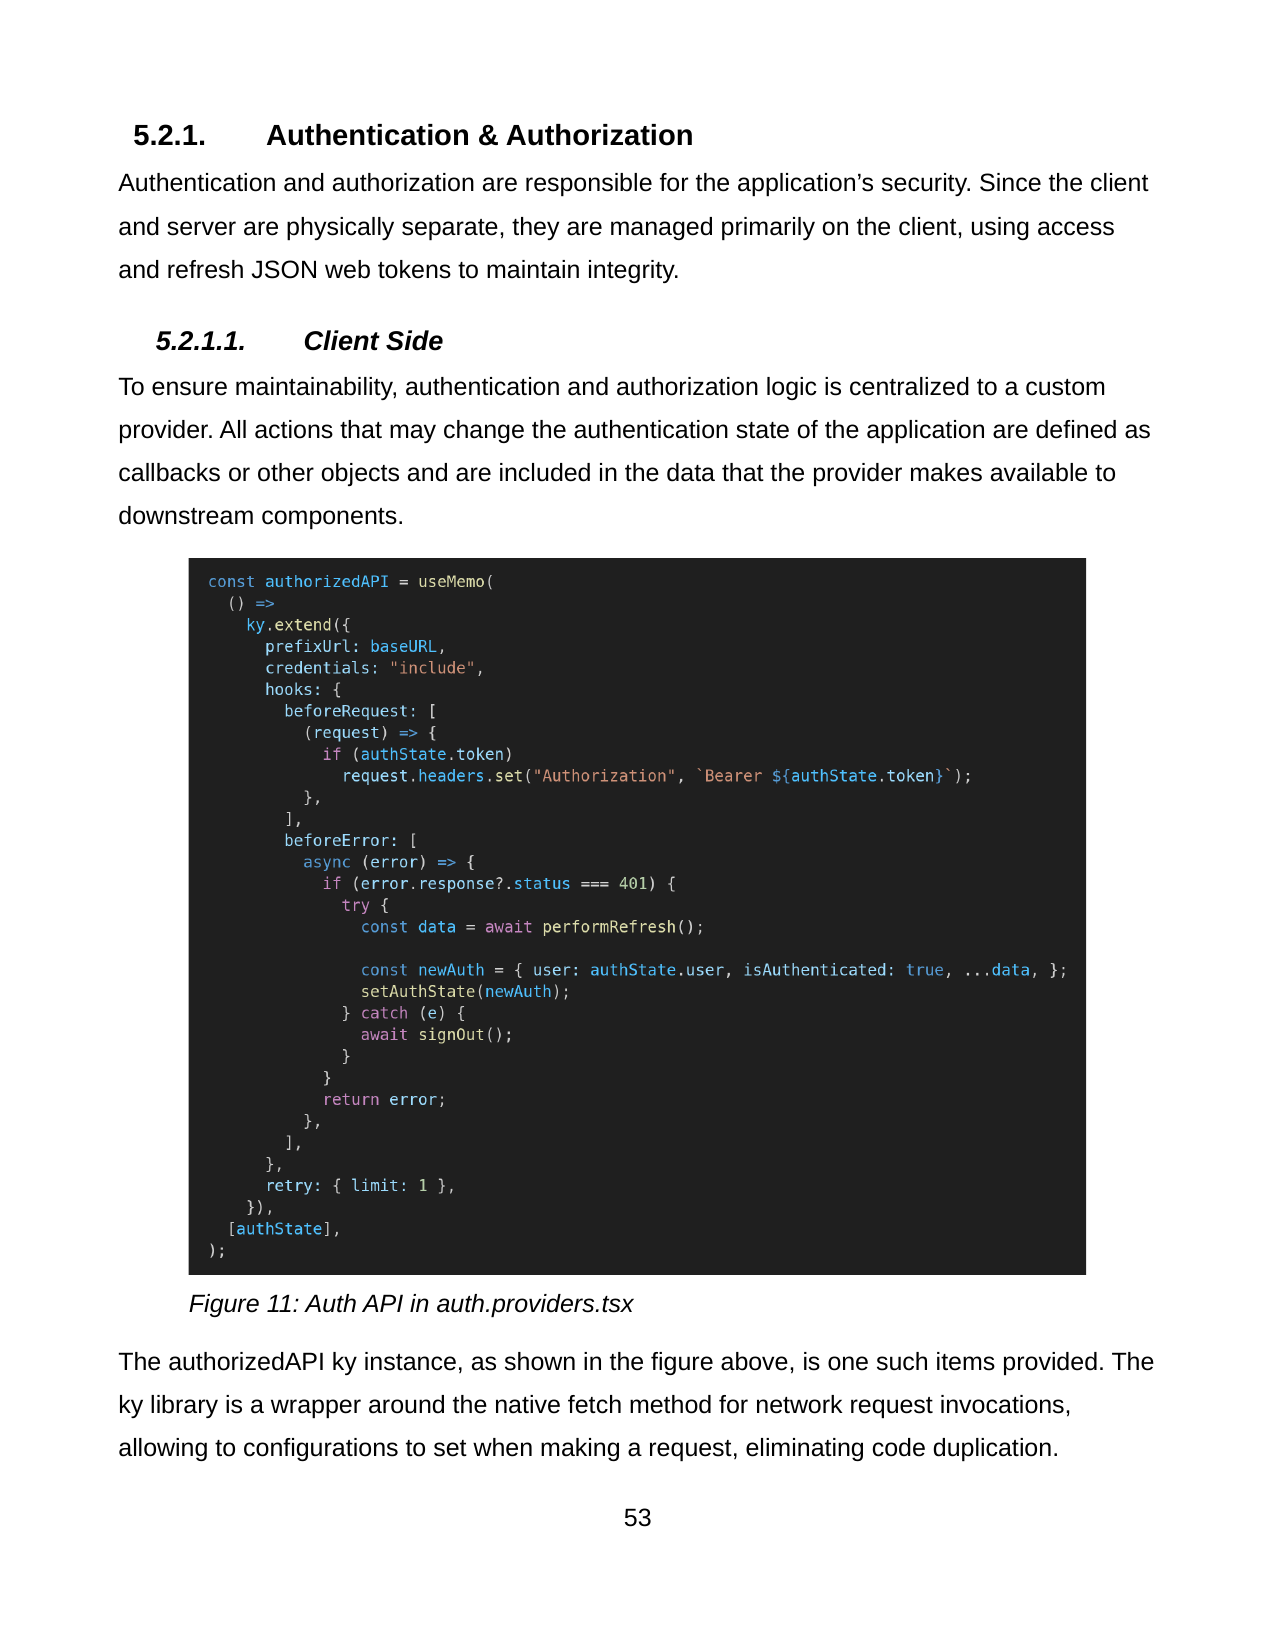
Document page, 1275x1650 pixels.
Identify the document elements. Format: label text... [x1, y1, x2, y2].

subtitle Authentication & Authorization [118, 118, 1157, 152]
text Figure 11: Auth API in auth.providers.tsx [189, 1275, 1086, 1317]
picture [188, 558, 1087, 1275]
subtitle Client Side [156, 325, 1157, 356]
text The authorizedAPI ky instance, as shown in the figure above, is one such items provided. The ky library is a wrapper around the native fetch method for network request invocations, allowing to configurations to set when making a request, eliminating code duplication. [118, 1346, 1157, 1461]
text To ensure maintainability, authentication and authorization logic is centralized to a custom provider. All actions that may change the authentication state of the application are defined as callbacks or other objects and are included in the data that the provider makes available to downstream components. [118, 372, 1157, 530]
text Authentication and authorization are responsible for the application’s security. Since the client and server are physically separate, they are managed primarily on the client, using access and refresh JSON web tokens to maintain integrity. [118, 168, 1157, 283]
